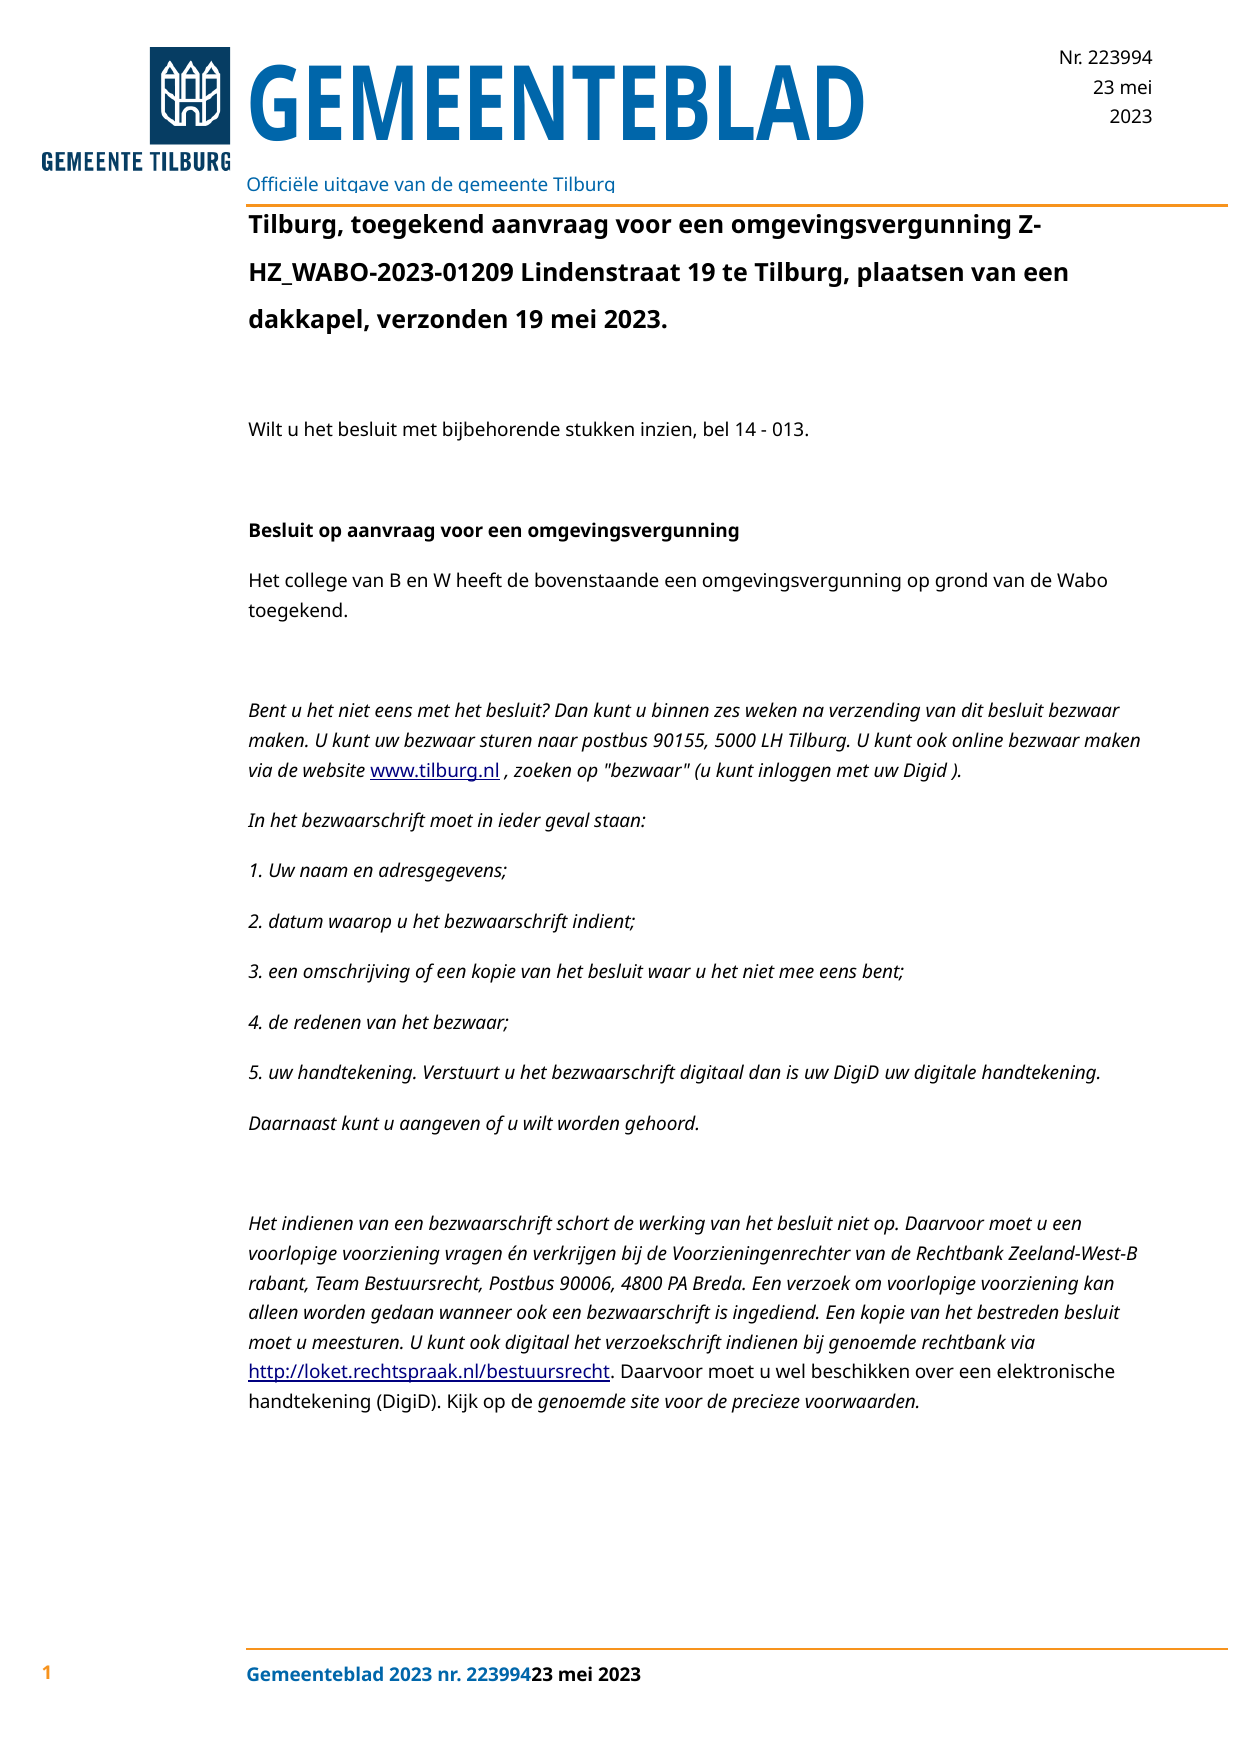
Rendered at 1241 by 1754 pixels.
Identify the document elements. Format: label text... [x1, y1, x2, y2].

text Tilburg, toegekend aanvraag voor een omgevingsvergunning Z-HZ_WABO-2023-01209 Lindenstraat 19 te Tilburg, plaatsen van een dakkapel, verzonden 19 mei 2023. [248, 207, 1152, 336]
text Het college van B en W heeft de bovenstaande een omgevingsvergunning op grond van de Wabo toegekend. [248, 567, 1152, 622]
text 3. een omschrijving of een kopie van het besluit waar u het niet mee eens bent; [248, 958, 1152, 984]
text Besluit op aanvraag voor een omgevingsvergunning [248, 517, 1152, 542]
text Daarnaast kunt u aangeven of u wilt worden gehoord. [248, 1110, 1152, 1135]
text In het bezwaarschrift moet in ieder geval staan: [248, 807, 1152, 833]
text Bent u het niet eens met het besluit? Dan kunt u binnen zes weken na verzending van dit besluit bezwaar maken. U kunt uw bezwaar sturen naar postbus 90155, 5000 LH Tilburg. U kunt ook online bezwaar maken via de website www.tilburg.nl , zoeken op "bezwaar" (u kunt inloggen met uw Digid ). [248, 698, 1152, 782]
text Het indienen van een bezwaarschrift schort de werking van het besluit niet op. Daarvoor moet u een voorlopige voorziening vragen én verkrijgen bij de Voorzieningenrechter van de Rechtbank Zeeland-West-B rabant, Team Bestuursrecht, Postbus 90006, 4800 PA Breda. Een verzoek om voorlopige voorziening kan alleen worden gedaan wanneer ook een bezwaarschrift is ingediend. Een kopie van het bestreden besluit moet u meesturen. U kunt ook digitaal het verzoekschrift indienen bij genoemde rechtbank via http://loket.rechtspraak.nl/bestuursrecht. Daarvoor moet u wel beschikken over een elektronische handtekening (DigiD). Kijk op de genoemde site voor de precieze voorwaarden. [248, 1211, 1152, 1414]
text 1. Uw naam en adresgegevens; [248, 858, 1152, 883]
picture [41, 47, 231, 172]
text Wilt u het besluit met bijbehorende stukken inzien, bel 14 - 013. [248, 416, 1152, 442]
text 2. datum waarop u het bezwaarschrift indient; [248, 908, 1152, 934]
text 5. uw handtekening. Verstuurt u het bezwaarschrift digitaal dan is uw DigiD uw digitale handtekening. [248, 1059, 1152, 1085]
text 4. de redenen van het bezwaar; [248, 1009, 1152, 1034]
